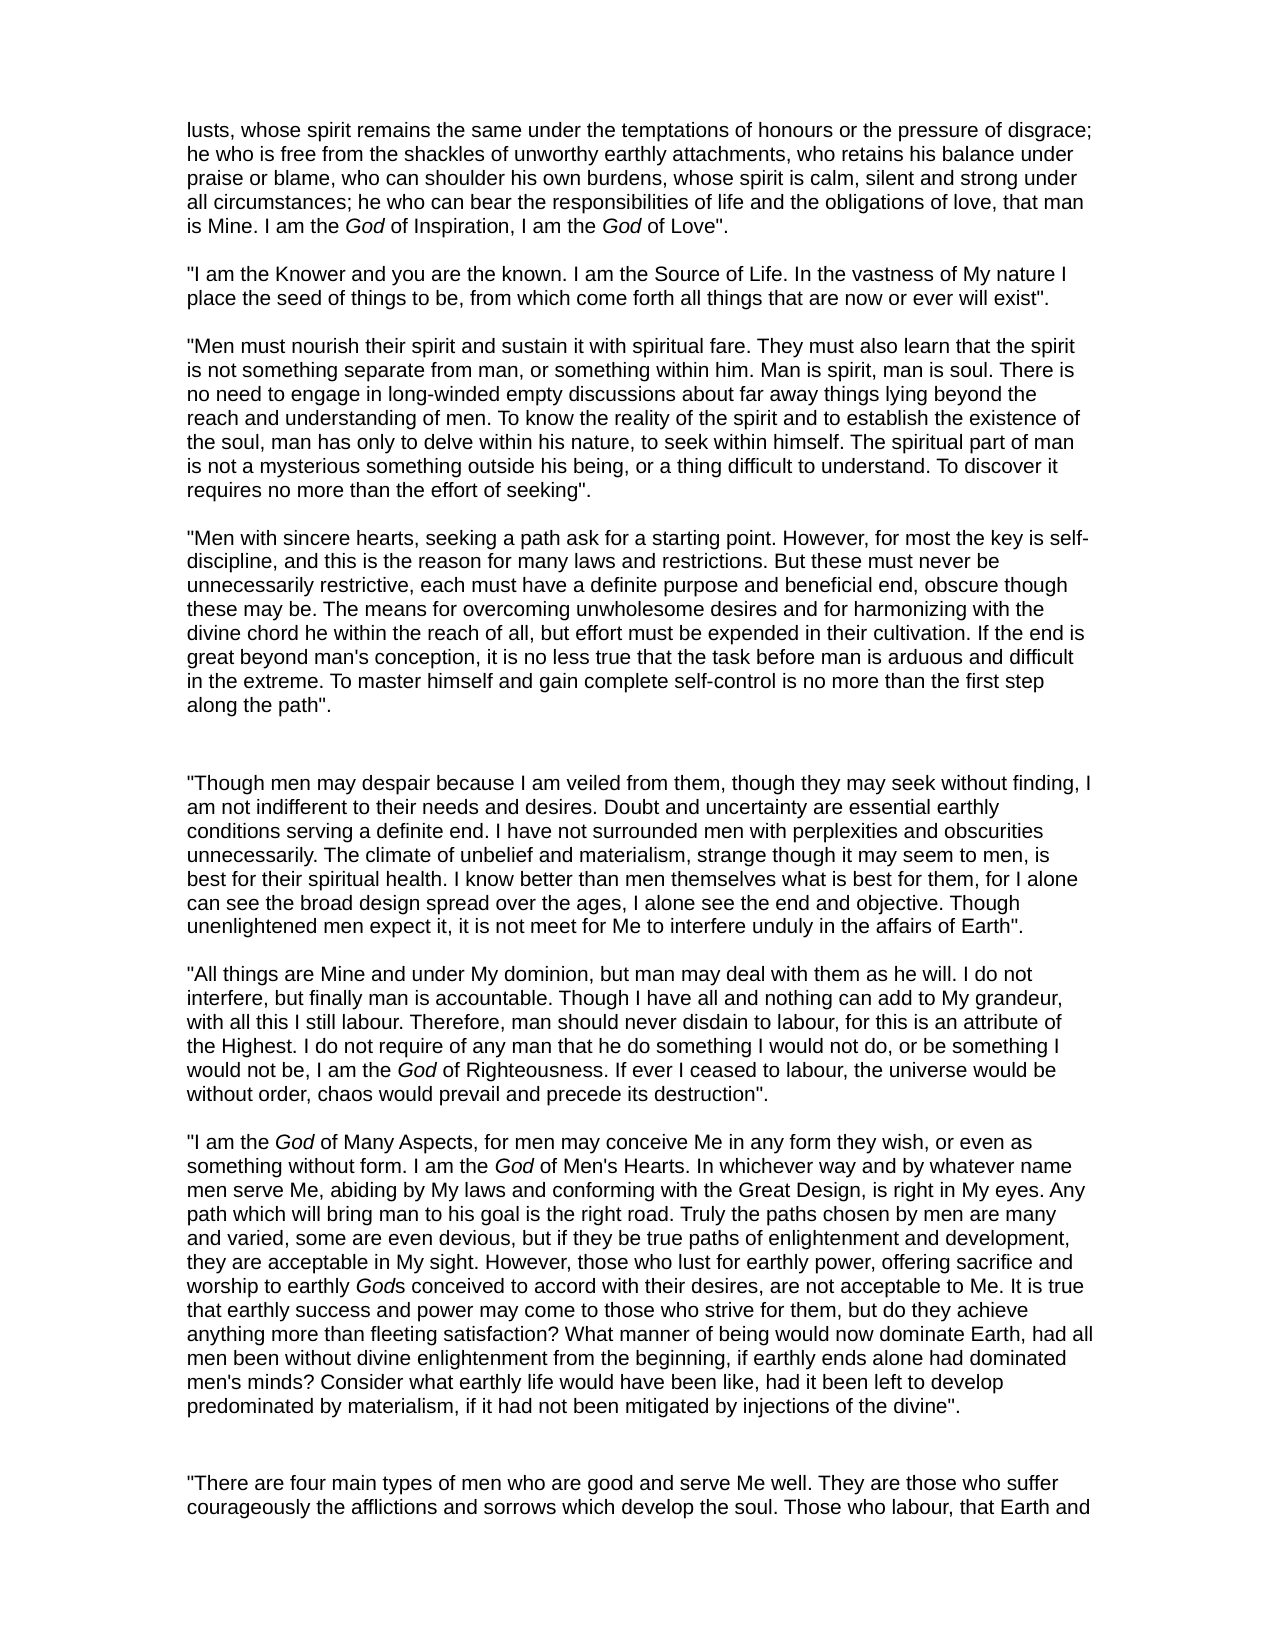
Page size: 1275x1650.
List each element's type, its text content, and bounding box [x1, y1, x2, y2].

text "There are four main types of men who are good and serve Me well. They are those who suffer courageously the afflictions and sorrows which develop the soul. Those who labour, that Earth and [187, 1447, 1095, 1519]
text lusts, whose spirit remains the same under the temptations of honours or the pressure of disgrace; he who is free from the shackles of unworthy earthly attachments, who retains his balance under praise or blame, who can shoulder his own burdens, whose spirit is calm, silent and strong under all circumstances; he who can bear the responsibilities of life and the obligations of love, that man is Mine. I am the God of Inspiration, I am the God of Love". "I am the Knower and you are the known. I am the Source of Life. In the vastness of My nature I place the seed of things to be, from which come forth all things that are now or ever will exist". "Men must nourish their spirit and sustain it with spiritual fare. They must also learn that the spirit is not something separate from man, or something within him. Man is spirit, man is soul. There is no need to engage in long-winded empty discussions about far away things lying beyond the reach and understanding of men. To know the reality of the spirit and to establish the existence of the soul, man has only to delve within his nature, to seek within himself. The spiritual part of man is not a mysterious something outside his being, or a thing difficult to understand. To discover it requires no more than the effort of seeking". "Men with sincere hearts, seeking a path ask for a starting point. However, for most the key is self-discipline, and this is the reason for many laws and restrictions. But these must never be unnecessarily restrictive, each must have a definite purpose and beneficial end, obscure though these may be. The means for overcoming unwholesome desires and for harmonizing with the divine chord he within the reach of all, but effort must be expended in their cultivation. If the end is great beyond man's conception, it is no less true that the task before man is arduous and difficult in the extreme. To master himself and gain complete self-control is no more than the first step along the path". [187, 118, 1095, 717]
text "Though men may despair because I am veiled from them, though they may seek without finding, I am not indifferent to their needs and desires. Doubt and uncertainty are essential earthly conditions serving a definite end. I have not surrounded men with perplexities and obscurities unnecessarily. The climate of unbelief and materialism, strange though it may seem to men, is best for their spiritual health. I know better than men themselves what is best for them, for I alone can see the broad design spread over the ages, I alone see the end and objective. Though unenlightened men expect it, it is not meet for Me to interfere unduly in the affairs of Earth". "All things are Mine and under My dominion, but man may deal with them as he will. I do not interfere, but finally man is accountable. Though I have all and nothing can add to My grandeur, with all this I still labour. Therefore, man should never disdain to labour, for this is an attribute of the Highest. I do not require of any man that he do something I would not do, or be something I would not be, I am the God of Righteousness. If ever I ceased to labour, the universe would be without order, chaos would prevail and precede its destruction". "I am the God of Many Aspects, for men may conceive Me in any form they wish, or even as something without form. I am the God of Men's Hearts. In whichever way and by whatever name men serve Me, abiding by My laws and conforming with the Great Design, is right in My eyes. Any path which will bring man to his goal is the right road. Truly the paths chosen by men are many and varied, some are even devious, but if they be true paths of enlightenment and development, they are acceptable in My sight. However, those who lust for earthly power, offering sacrifice and worship to earthly Gods conceived to accord with their desires, are not acceptable to Me. It is true that earthly success and power may come to those who strive for them, but do they achieve anything more than fleeting satisfaction? What manner of being would now dominate Earth, had all men been without divine enlightenment from the beginning, if earthly ends alone had dominated men's minds? Consider what earthly life would have been like, had it been left to develop predominated by materialism, if it had not been mitigated by injections of the divine". [187, 747, 1095, 1417]
